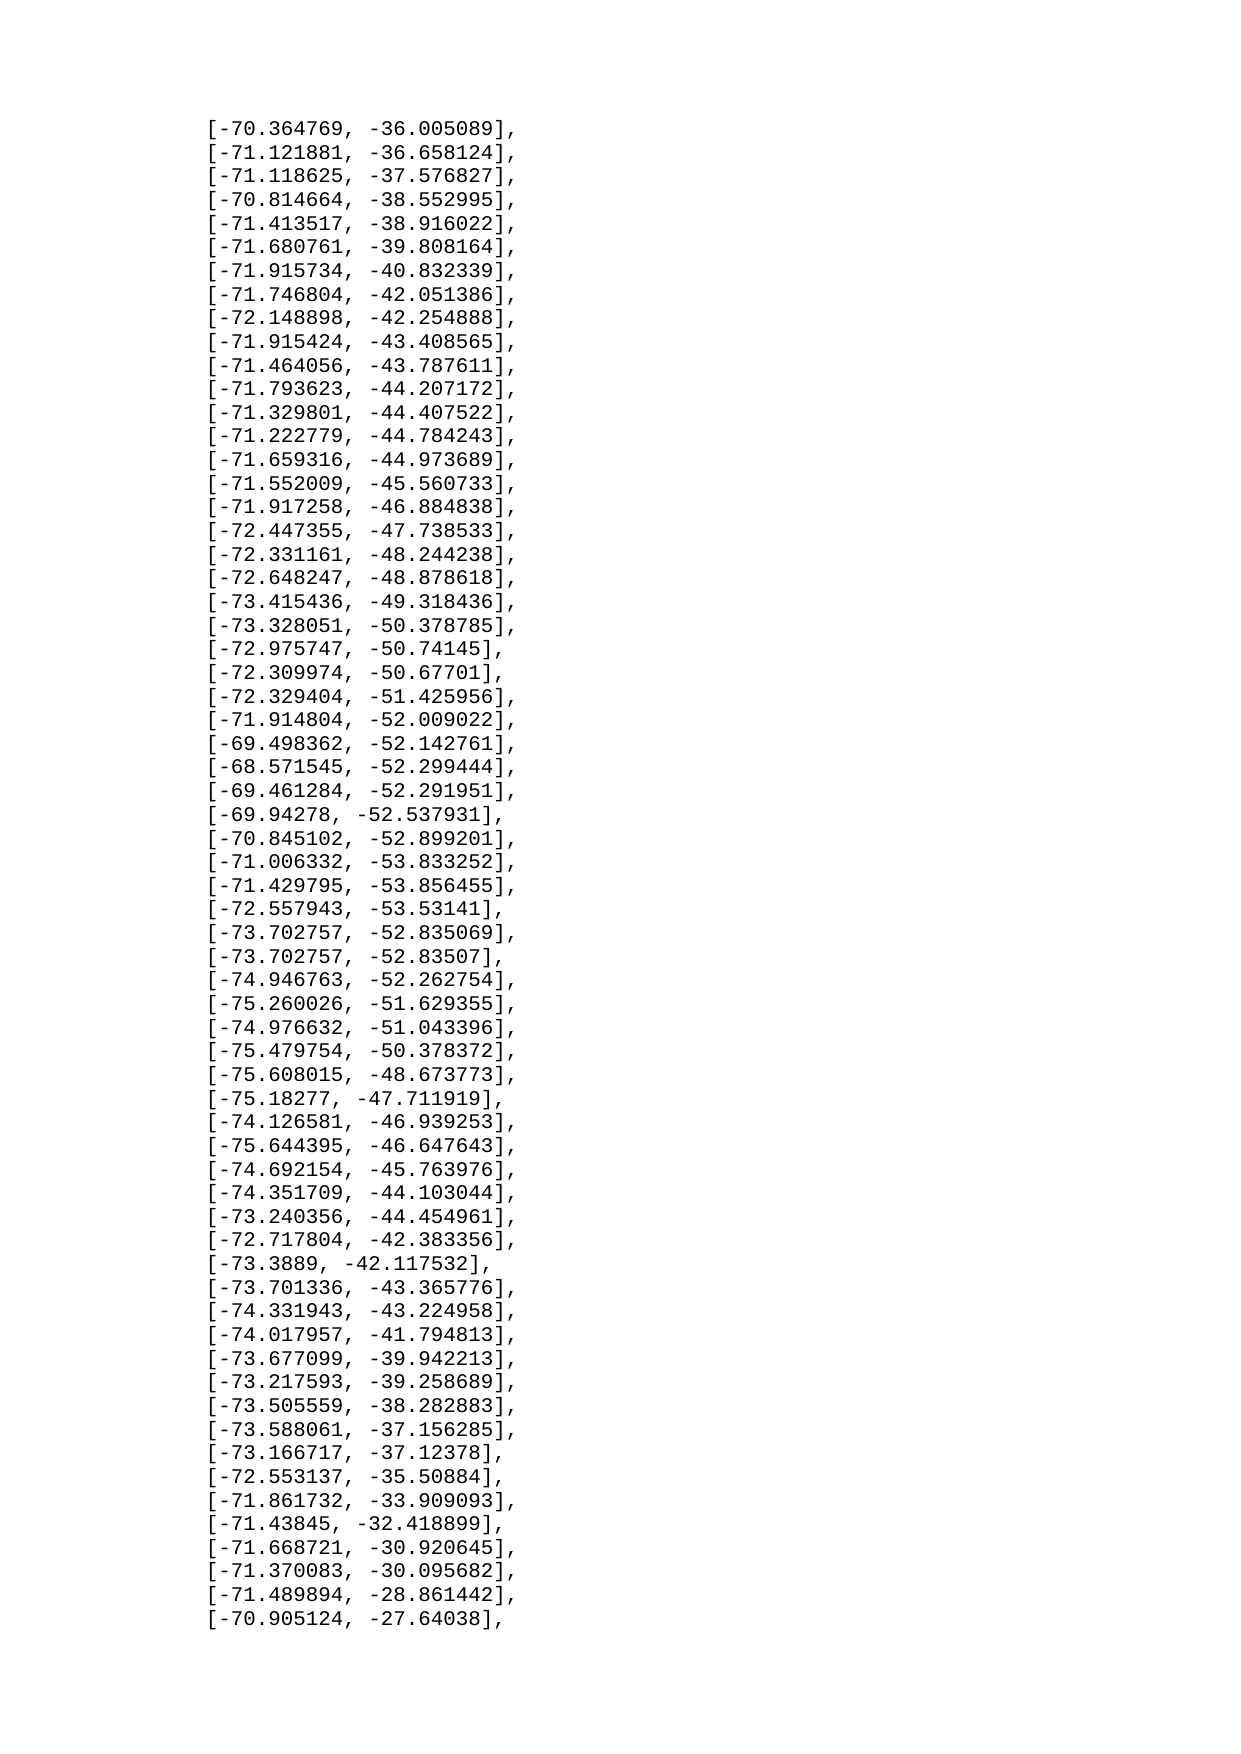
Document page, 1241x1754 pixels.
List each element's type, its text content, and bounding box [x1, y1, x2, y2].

text [-71.668721, -30.920645], [118, 1537, 1122, 1561]
text [-75.608015, -48.673773], [118, 1064, 1122, 1088]
text [-72.309974, -50.67701], [118, 662, 1122, 686]
text [-71.552009, -45.560733], [118, 473, 1122, 496]
text [-71.915424, -43.408565], [118, 331, 1122, 354]
text [-71.370083, -30.095682], [118, 1561, 1122, 1584]
text [-71.914804, -52.009022], [118, 709, 1122, 733]
text [-75.260026, -51.629355], [118, 993, 1122, 1017]
text [-71.659316, -44.973689], [118, 449, 1122, 473]
text [-73.677099, -39.942213], [118, 1348, 1122, 1371]
text [-72.717804, -42.383356], [118, 1229, 1122, 1253]
text [-72.148898, -42.254888], [118, 307, 1122, 331]
text [-70.364769, -36.005089], [118, 118, 1122, 142]
text [-73.505559, -38.282883], [118, 1395, 1122, 1419]
text [-74.331943, -43.224958], [118, 1300, 1122, 1324]
text [-72.557943, -53.53141], [118, 898, 1122, 922]
text [-74.692154, -45.763976], [118, 1158, 1122, 1182]
text [-70.814664, -38.552995], [118, 189, 1122, 213]
text [-71.489894, -28.861442], [118, 1584, 1122, 1608]
text [-73.240356, -44.454961], [118, 1206, 1122, 1229]
text [-69.498362, -52.142761], [118, 733, 1122, 757]
text [-74.351709, -44.103044], [118, 1182, 1122, 1206]
text [-73.217593, -39.258689], [118, 1371, 1122, 1395]
text [-69.461284, -52.291951], [118, 780, 1122, 804]
text [-71.118625, -37.576827], [118, 165, 1122, 189]
text [-71.329801, -44.407522], [118, 402, 1122, 426]
text [-71.861732, -33.909093], [118, 1489, 1122, 1513]
text [-72.447355, -47.738533], [118, 520, 1122, 544]
text [-75.644395, -46.647643], [118, 1135, 1122, 1158]
text [-74.976632, -51.043396], [118, 1017, 1122, 1040]
text [-72.329404, -51.425956], [118, 686, 1122, 709]
text [-72.648247, -48.878618], [118, 567, 1122, 591]
text [-71.464056, -43.787611], [118, 354, 1122, 378]
text [-70.845102, -52.899201], [118, 827, 1122, 851]
text [-70.905124, -27.64038], [118, 1608, 1122, 1631]
text [-71.413517, -38.916022], [118, 213, 1122, 236]
text [-73.415436, -49.318436], [118, 591, 1122, 615]
text [-71.746804, -42.051386], [118, 284, 1122, 307]
text [-73.701336, -43.365776], [118, 1277, 1122, 1300]
text [-73.328051, -50.378785], [118, 615, 1122, 638]
text [-72.975747, -50.74145], [118, 638, 1122, 662]
text [-72.331161, -48.244238], [118, 544, 1122, 567]
text [-75.479754, -50.378372], [118, 1040, 1122, 1064]
text [-74.126581, -46.939253], [118, 1111, 1122, 1135]
text [-74.946763, -52.262754], [118, 969, 1122, 993]
text [-71.43845, -32.418899], [118, 1513, 1122, 1537]
text [-71.121881, -36.658124], [118, 142, 1122, 165]
text [-73.166717, -37.12378], [118, 1442, 1122, 1466]
text [-75.18277, -47.711919], [118, 1088, 1122, 1111]
text [-71.680761, -39.808164], [118, 236, 1122, 260]
text [-73.588061, -37.156285], [118, 1419, 1122, 1442]
text [-71.917258, -46.884838], [118, 496, 1122, 520]
text [-69.94278, -52.537931], [118, 804, 1122, 827]
text [-73.3889, -42.117532], [118, 1253, 1122, 1277]
text [-71.915734, -40.832339], [118, 260, 1122, 284]
text [-71.222779, -44.784243], [118, 426, 1122, 449]
text [-71.793623, -44.207172], [118, 378, 1122, 402]
text [-73.702757, -52.83507], [118, 946, 1122, 969]
text [-68.571545, -52.299444], [118, 757, 1122, 780]
text [-73.702757, -52.835069], [118, 922, 1122, 946]
text [-74.017957, -41.794813], [118, 1324, 1122, 1348]
text [-71.006332, -53.833252], [118, 851, 1122, 875]
text [-71.429795, -53.856455], [118, 875, 1122, 898]
text [-72.553137, -35.50884], [118, 1466, 1122, 1489]
